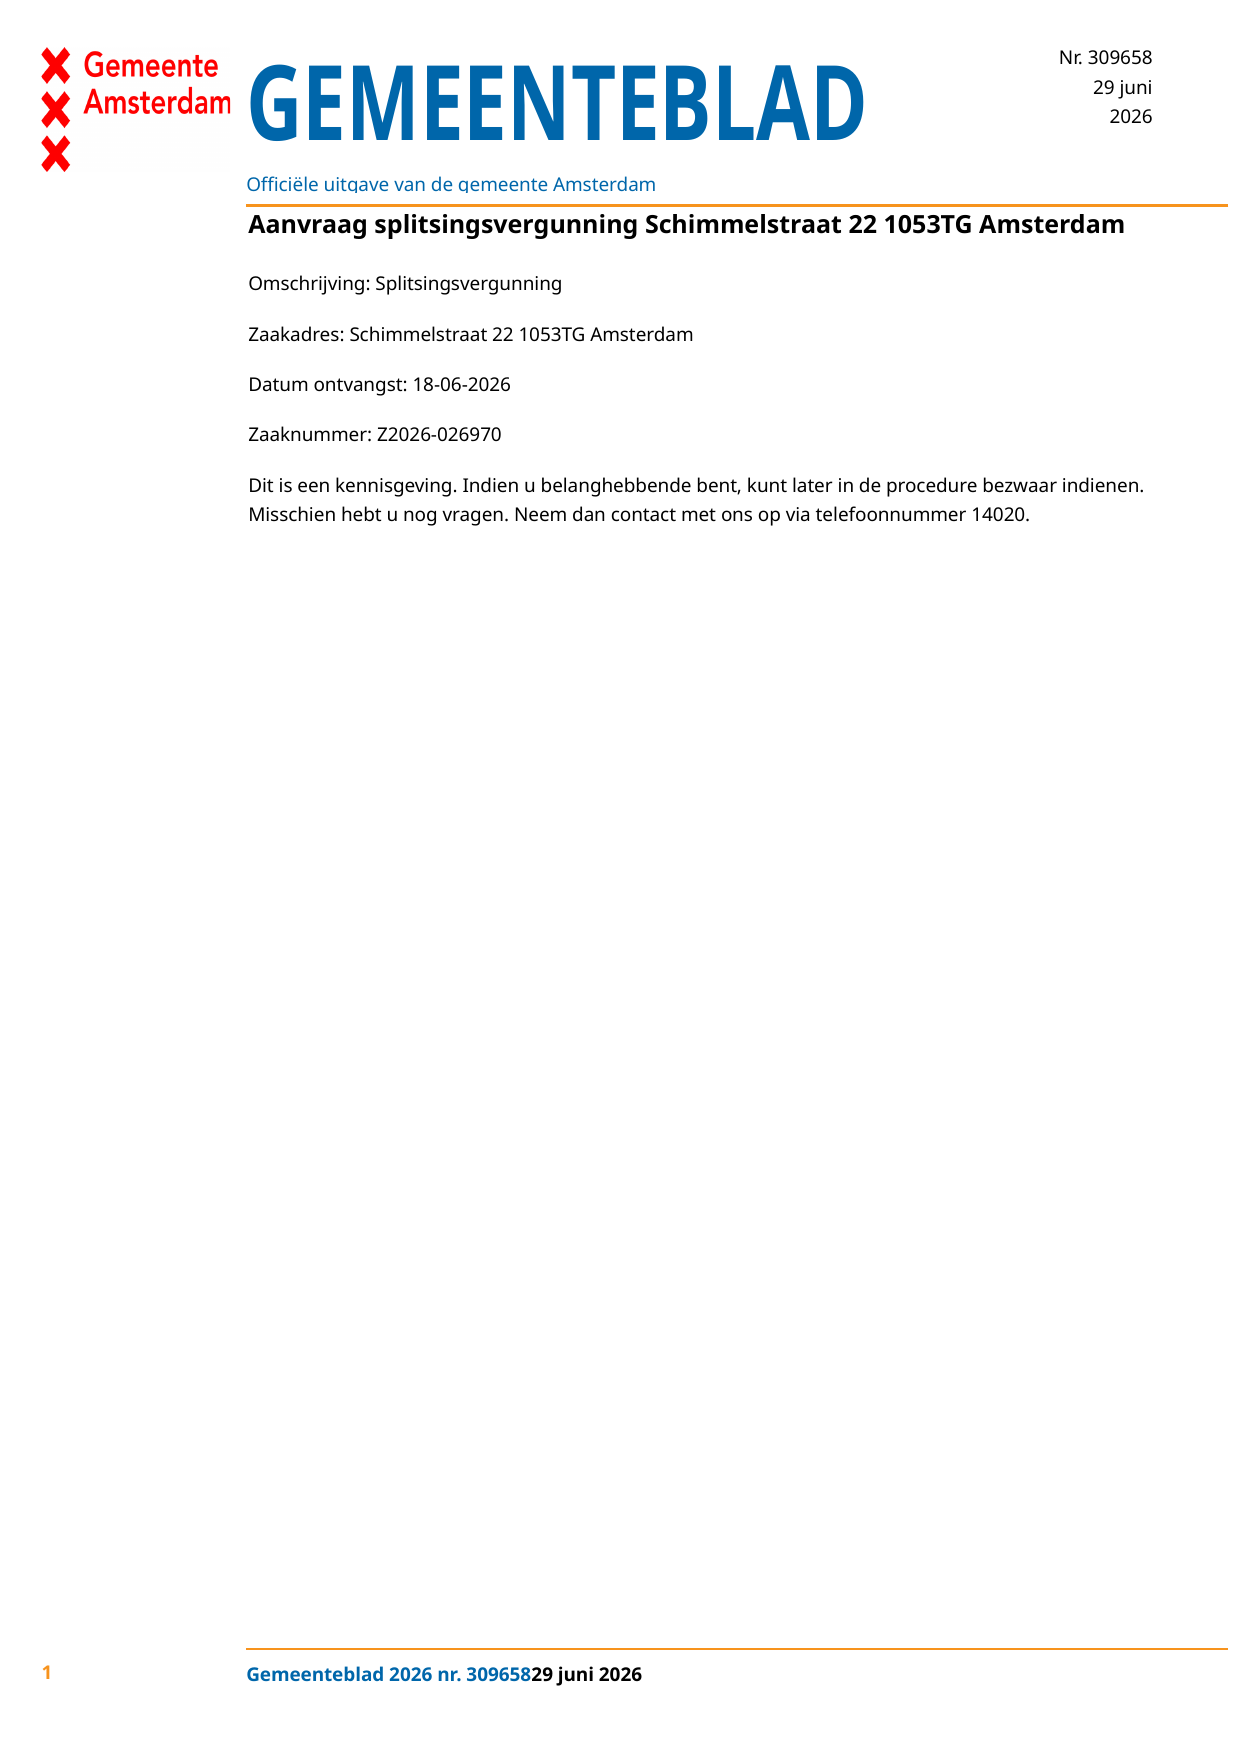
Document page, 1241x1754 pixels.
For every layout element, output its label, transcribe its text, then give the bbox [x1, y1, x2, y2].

text Datum ontvangst: 18-06-2026 [248, 371, 1152, 397]
text Zaaknummer: Z2026-026970 [248, 422, 1152, 447]
text Omschrijving: Splitsingsvergunning [248, 270, 1152, 296]
text Aanvraag splitsingsvergunning Schimmelstraat 22 1053TG Amsterdam [248, 207, 1152, 241]
text Zaakadres: Schimmelstraat 22 1053TG Amsterdam [248, 321, 1152, 346]
picture [41, 47, 231, 172]
text Dit is een kennisgeving. Indien u belanghebbende bent, kunt later in de procedure bezwaar indienen. Misschien hebt u nog vragen. Neem dan contact met ons op via telefoonnummer 14020. [248, 472, 1152, 527]
